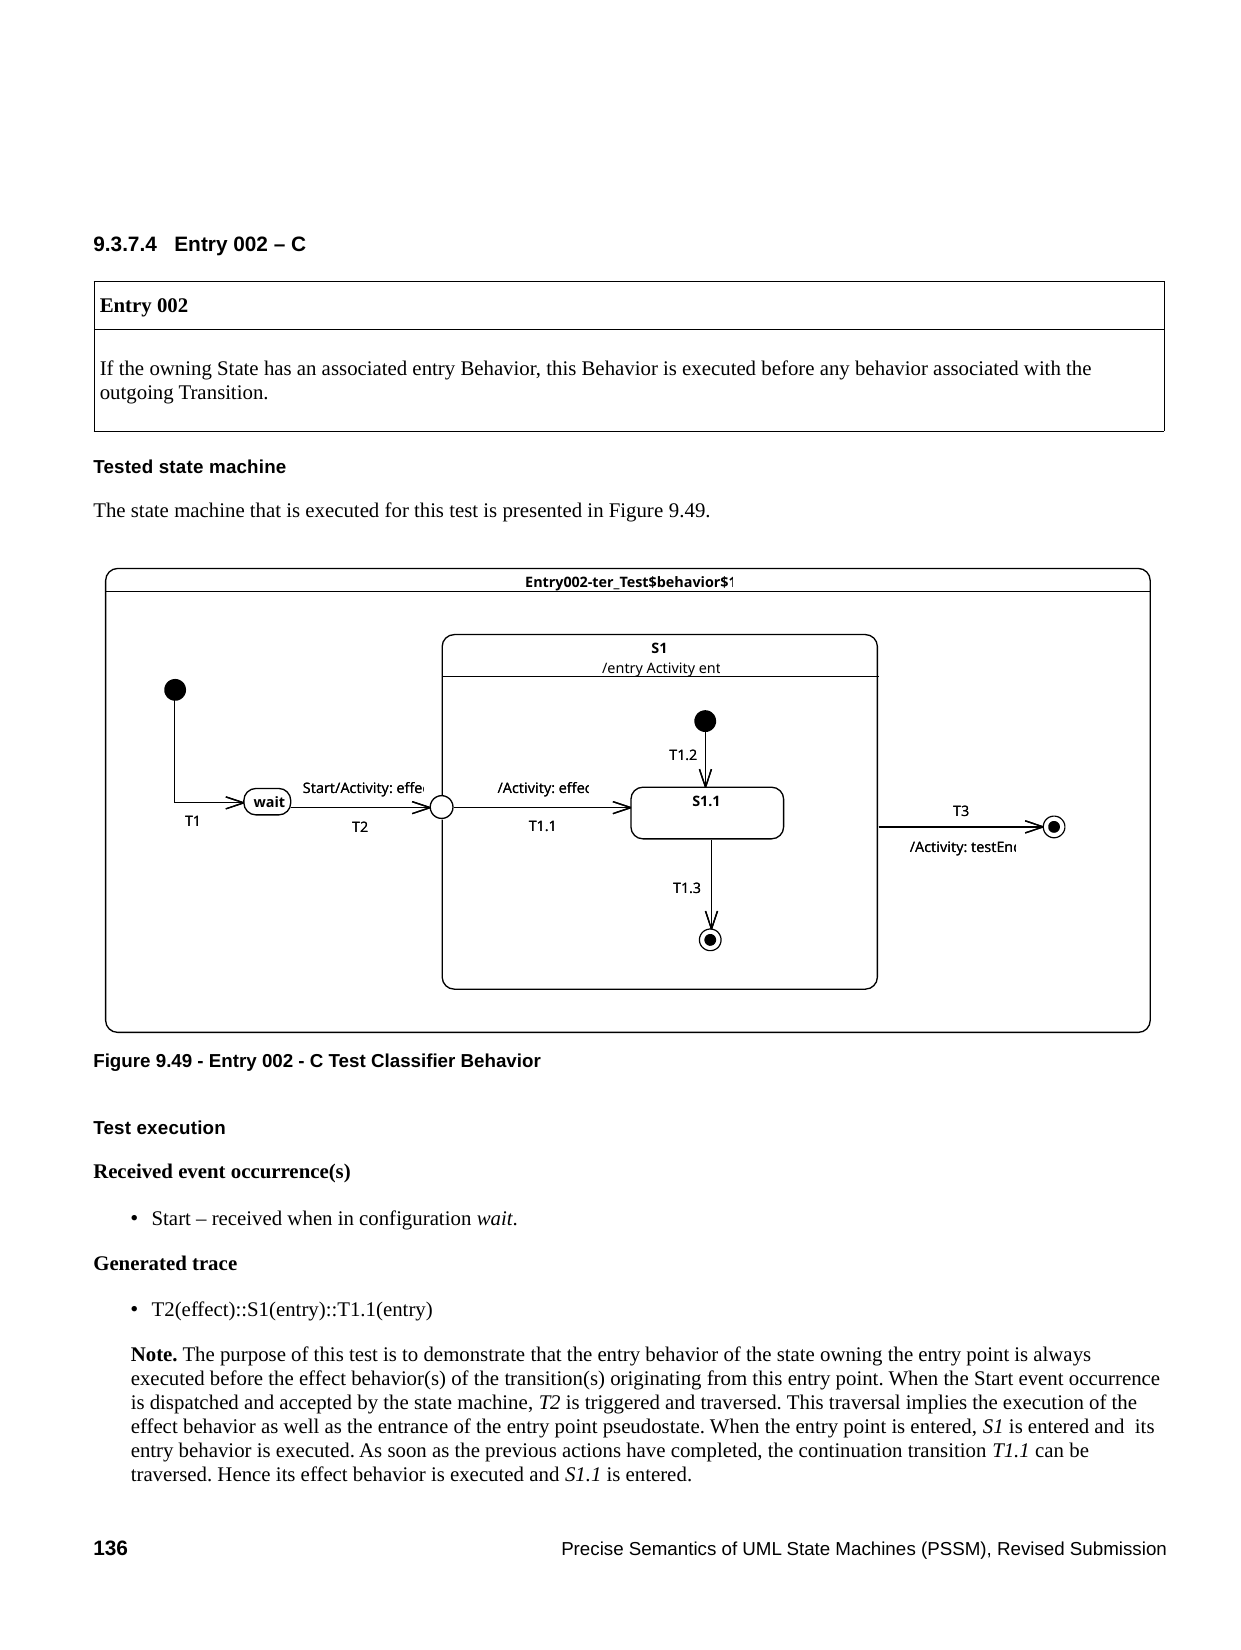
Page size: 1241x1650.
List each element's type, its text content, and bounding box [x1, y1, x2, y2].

subtitle Entry 002 – C [93, 231, 1164, 256]
text The state machine that is executed for this test is presented in Figure 9.49. [93, 498, 1164, 522]
subtitle Tested state machine [93, 456, 1164, 477]
table_cell If the owning State has an associated entry Behavior, this Behavior is executed before any behavior associated with the outgoing Transition. [95, 330, 1164, 431]
list Start – received when in configuration wait. [131, 1204, 1164, 1229]
text Note. The purpose of this test is to demonstrate that the entry behavior of the state owning the entry point is always executed before the effect behavior(s) of the transition(s) originating from this entry point. When the Start event occurrence is dispatched and accepted by the state machine, T2 is triggered and traversed. This traversal implies the execution of the effect behavior as well as the entrance of the entry point pseudostate. When the entry point is entered, S1 is entered and its entry behavior is executed. As soon as the previous actions have completed, the continuation transition T1.1 can be traversed. Hence its effect behavior is executed and S1.1 is entered. [131, 1342, 1164, 1486]
table_header Entry 002 [95, 282, 1164, 329]
text Figure 9.49 - Entry 002 - C Test Classifier Behavior [93, 556, 1164, 1071]
subtitle Test execution [93, 1117, 1164, 1138]
list T2(effect)::S1(entry)::T1.1(entry) [131, 1296, 1164, 1321]
text Generated trace [93, 1251, 1164, 1275]
text Received event occurrence(s) [93, 1159, 1164, 1183]
